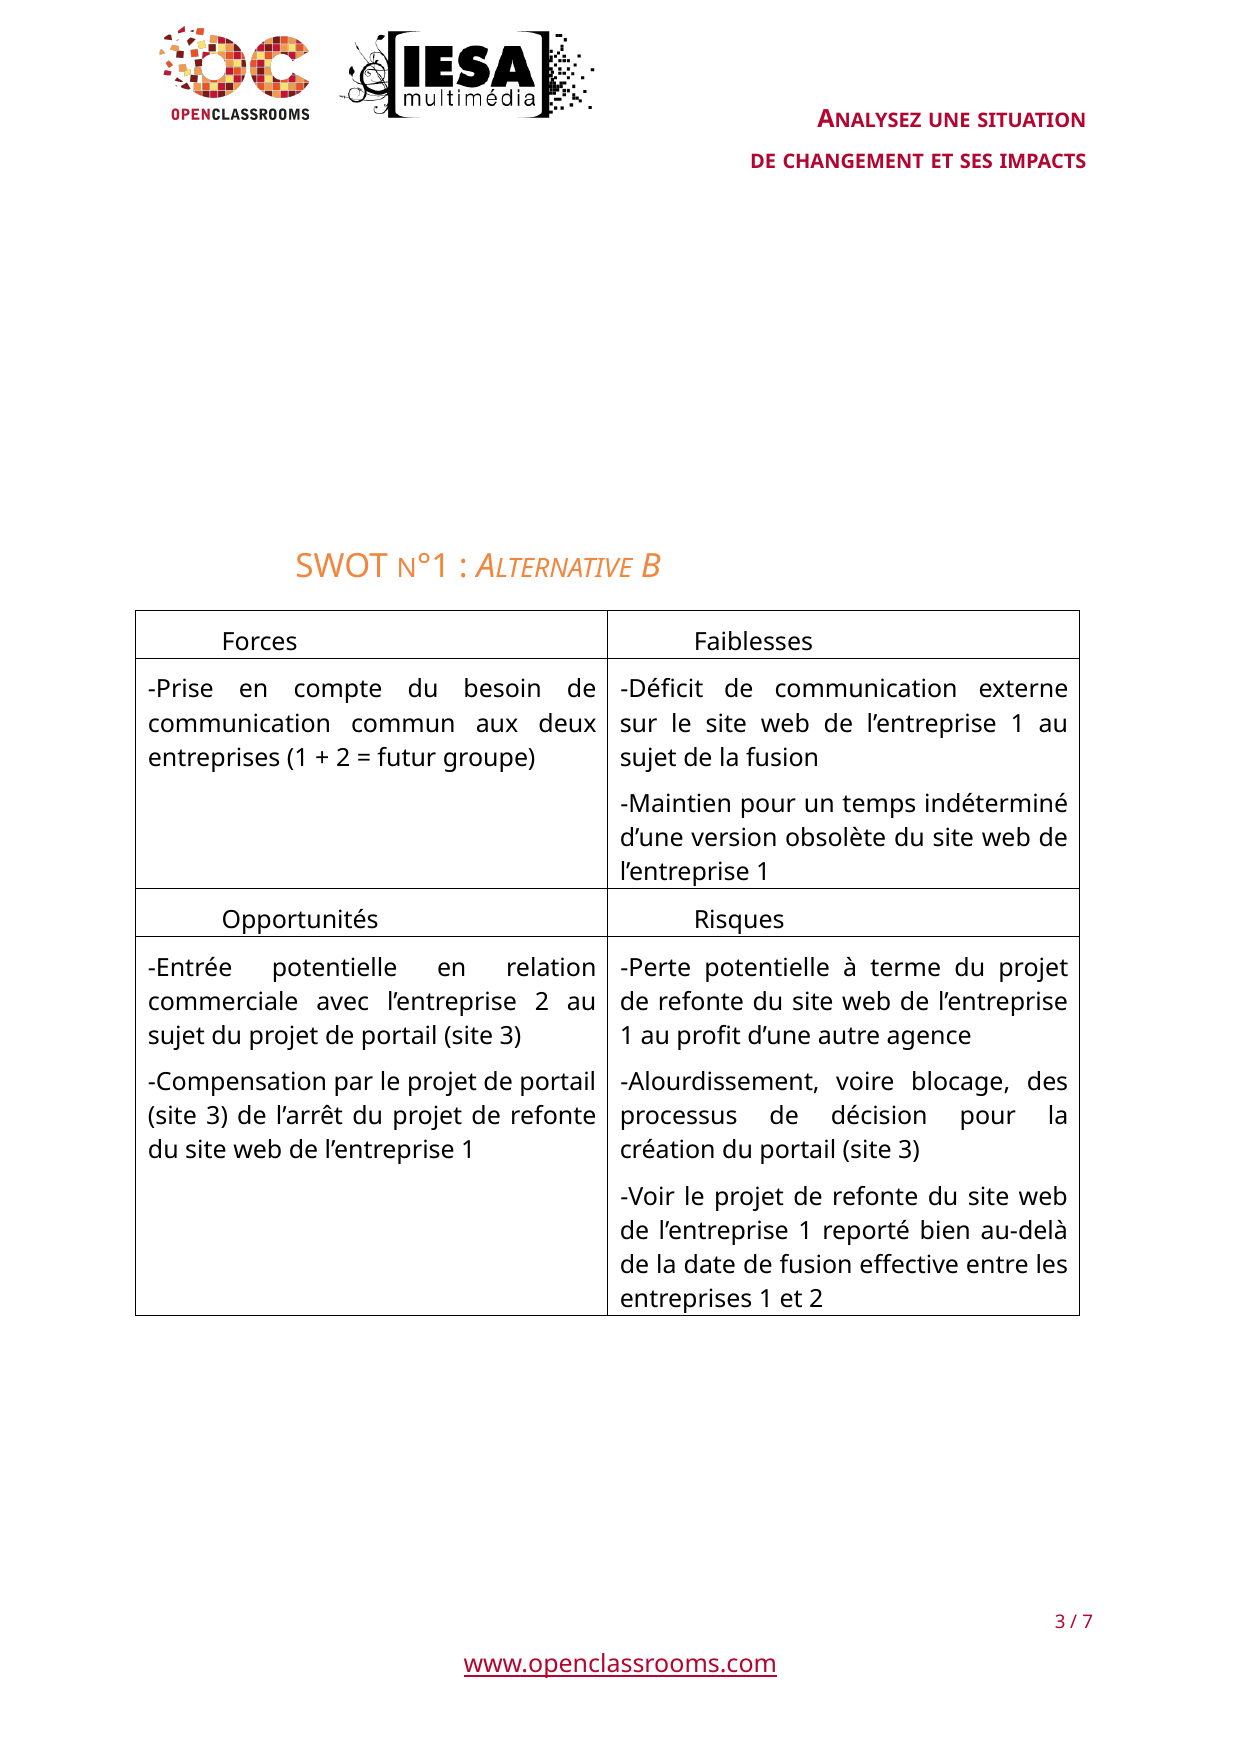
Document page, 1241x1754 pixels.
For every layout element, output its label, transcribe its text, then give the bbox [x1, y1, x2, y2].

table_cell -Déficit de communication externe sur le site web de l’entreprise 1 au sujet de la fusion -Maintien pour un temps indéterminé d’une version obsolète du site web de l’entreprise 1 [608, 659, 1079, 888]
table_cell Opportunités [136, 889, 607, 936]
picture [335, 27, 598, 121]
subtitle SWOT n°1 : Alternative B [221, 542, 1093, 587]
table_cell Risques [608, 889, 1079, 936]
picture [153, 16, 315, 130]
table_header Forces [136, 611, 607, 658]
table_header Faiblesses [608, 611, 1079, 658]
table_cell -Entrée potentielle en relation commerciale avec l’entreprise 2 au sujet du projet de portail (site 3) -Compensation par le projet de portail (site 3) de l’arrêt du projet de refonte du site web de l’entreprise 1 [136, 937, 607, 1315]
table_cell -Perte potentielle à terme du projet de refonte du site web de l’entreprise 1 au profit d’une autre agence -Alourdissement, voire blocage, des processus de décision pour la création du portail (site 3) -Voir le projet de refonte du site web de l’entreprise 1 reporté bien au-delà de la date de fusion effective entre les entreprises 1 et 2 [608, 937, 1079, 1315]
table_cell -Prise en compte du besoin de communication commun aux deux entreprises (1 + 2 = futur groupe) [136, 659, 607, 888]
